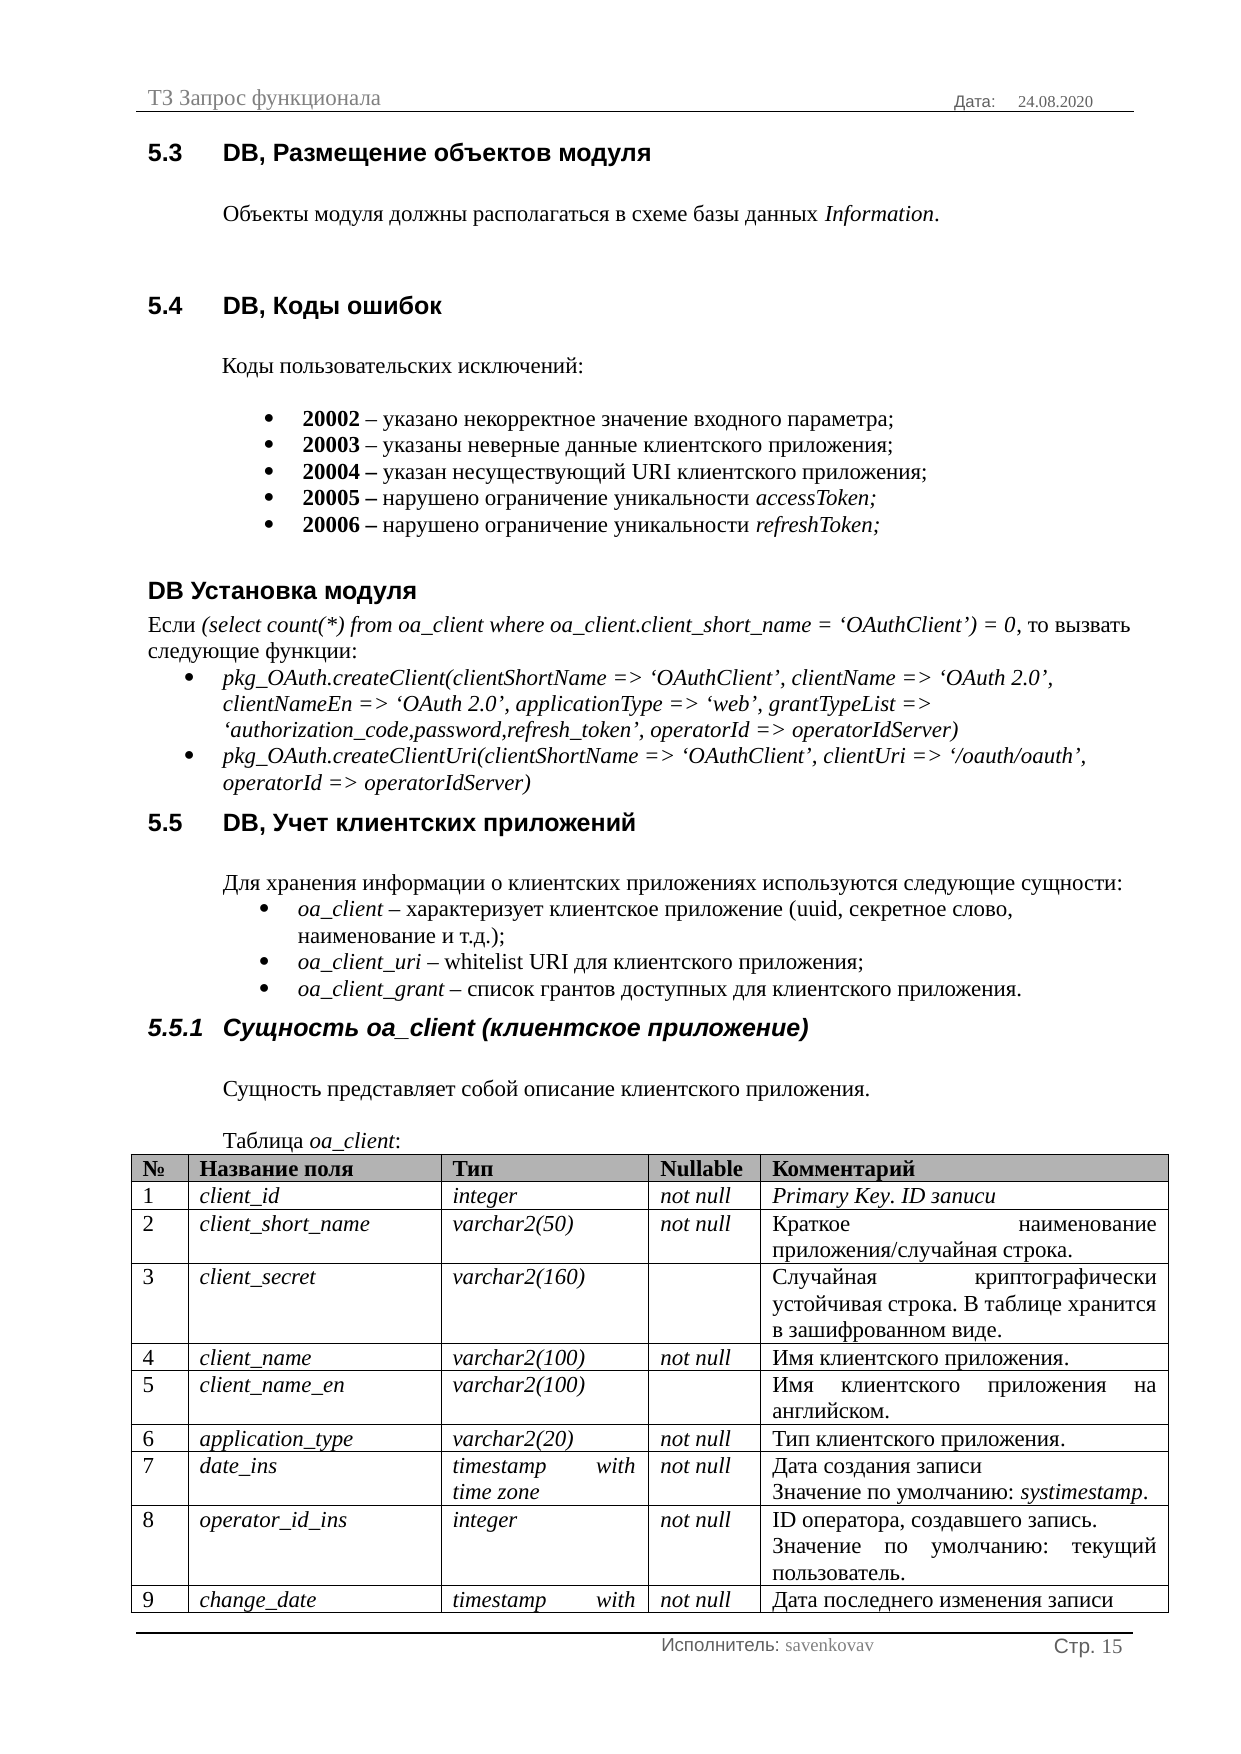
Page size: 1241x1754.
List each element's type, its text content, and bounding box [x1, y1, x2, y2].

table_cell Имя клиентского приложения на английском. [761, 1371, 1168, 1424]
table_cell not null [649, 1425, 760, 1451]
table_cell 3 [132, 1264, 188, 1342]
subtitle DB, Коды ошибок [148, 291, 1152, 320]
table_cell 9 [132, 1586, 188, 1612]
table_cell [649, 1371, 760, 1424]
table_header № [132, 1155, 188, 1181]
text Коды пользовательских исключений: [222, 352, 1152, 379]
table_header Nullable [649, 1155, 760, 1181]
text Если (select count(*) from oa_client where oa_client.client_short_name = ‘OAuthClient’) = 0, то вызвать следующие функции: [148, 611, 1152, 663]
table_cell Имя клиентского приложения. [761, 1344, 1168, 1370]
table_cell Случайная криптографически устойчивая строка. В таблице хранится в зашифрованном виде. [761, 1264, 1168, 1342]
list 20004 – указан несуществующий URI клиентского приложения; [265, 458, 1152, 484]
table_cell timestamp with [442, 1586, 648, 1612]
table_cell Primary Key. ID записи [761, 1182, 1168, 1209]
table_cell not null [649, 1182, 760, 1209]
table_cell not null [649, 1586, 760, 1612]
table_cell varchar2(160) [442, 1264, 648, 1342]
table_cell not null [649, 1506, 760, 1585]
table_header Название поля [189, 1155, 441, 1181]
list oa_client_grant – список грантов доступных для клиентского приложения. [260, 974, 1152, 1001]
list 20006 – нарушено ограничение уникальности refreshToken; [265, 511, 1152, 537]
subtitle Сущность oa_client (клиентское приложение) [148, 1013, 1152, 1042]
table_cell change_date [189, 1586, 441, 1612]
table_cell client_name_en [189, 1371, 441, 1424]
list 20003 – указаны неверные данные клиентского приложения; [265, 432, 1152, 458]
table_cell Краткое наименование приложения/случайная строка. [761, 1210, 1168, 1262]
table_cell integer [442, 1506, 648, 1585]
table_header Комментарий [761, 1155, 1168, 1181]
text Объекты модуля должны располагаться в схеме базы данных Information. [223, 199, 1152, 226]
table_cell 6 [132, 1425, 188, 1451]
table_cell varchar2(100) [442, 1371, 648, 1424]
text Таблица oa_client: [223, 1127, 1152, 1154]
table_cell 8 [132, 1506, 188, 1585]
list pkg_OAuth.createClient(clientShortName => ‘OAuthClient’, clientName => ‘OAuth 2.0’, clientNameEn => ‘OAuth 2.0’, applicationType => ‘web’, grantTypeList => ‘authorization_code,password,refresh_token’, operatorId => operatorIdServer) [185, 663, 1152, 743]
table_cell client_short_name [189, 1210, 441, 1262]
table_cell varchar2(50) [442, 1210, 648, 1262]
table_cell client_secret [189, 1264, 441, 1342]
table_cell Дата создания записи Значение по умолчанию: systimestamp. [761, 1452, 1168, 1505]
text Для хранения информации о клиентских приложениях используются следующие сущности: [223, 869, 1152, 896]
list oa_client – характеризует клиентское приложение (uuid, секретное слово, наименование и т.д.); [260, 896, 1152, 948]
list pkg_OAuth.createClientUri(clientShortName => ‘OAuthClient’, clientUri => ‘/oauth/oauth’, operatorId => operatorIdServer) [185, 743, 1152, 795]
table_cell ID оператора, создавшего запись. Значение по умолчанию: текущий пользователь. [761, 1506, 1168, 1585]
table_cell timestamp with time zone [442, 1452, 648, 1505]
table_cell Дата последнего изменения записи [761, 1586, 1168, 1612]
subtitle DB Установка модуля [148, 576, 1152, 604]
text Сущность представляет собой описание клиентского приложения. [223, 1075, 1152, 1101]
table_cell integer [442, 1182, 648, 1209]
table_cell 1 [132, 1182, 188, 1209]
subtitle DB, Размещение объектов модуля [148, 138, 1152, 167]
table_cell not null [649, 1210, 760, 1262]
subtitle DB, Учет клиентских приложений [148, 808, 1152, 837]
table_cell not null [649, 1344, 760, 1370]
table_cell varchar2(100) [442, 1344, 648, 1370]
table_cell client_name [189, 1344, 441, 1370]
table_cell 5 [132, 1371, 188, 1424]
table_cell date_ins [189, 1452, 441, 1505]
table_cell Тип клиентского приложения. [761, 1425, 1168, 1451]
table_cell client_id [189, 1182, 441, 1209]
table_cell 4 [132, 1344, 188, 1370]
table_cell 7 [132, 1452, 188, 1505]
table_cell application_type [189, 1425, 441, 1451]
table_cell varchar2(20) [442, 1425, 648, 1451]
table_cell not null [649, 1452, 760, 1505]
list 20005 – нарушено ограничение уникальности accessToken; [265, 484, 1152, 511]
list oa_client_uri – whitelist URI для клиентского приложения; [260, 948, 1152, 974]
table_header Тип [442, 1155, 648, 1181]
table_cell [649, 1264, 760, 1342]
list 20002 – указано некорректное значение входного параметра; [265, 405, 1152, 432]
table_cell operator_id_ins [189, 1506, 441, 1585]
table_cell 2 [132, 1210, 188, 1262]
